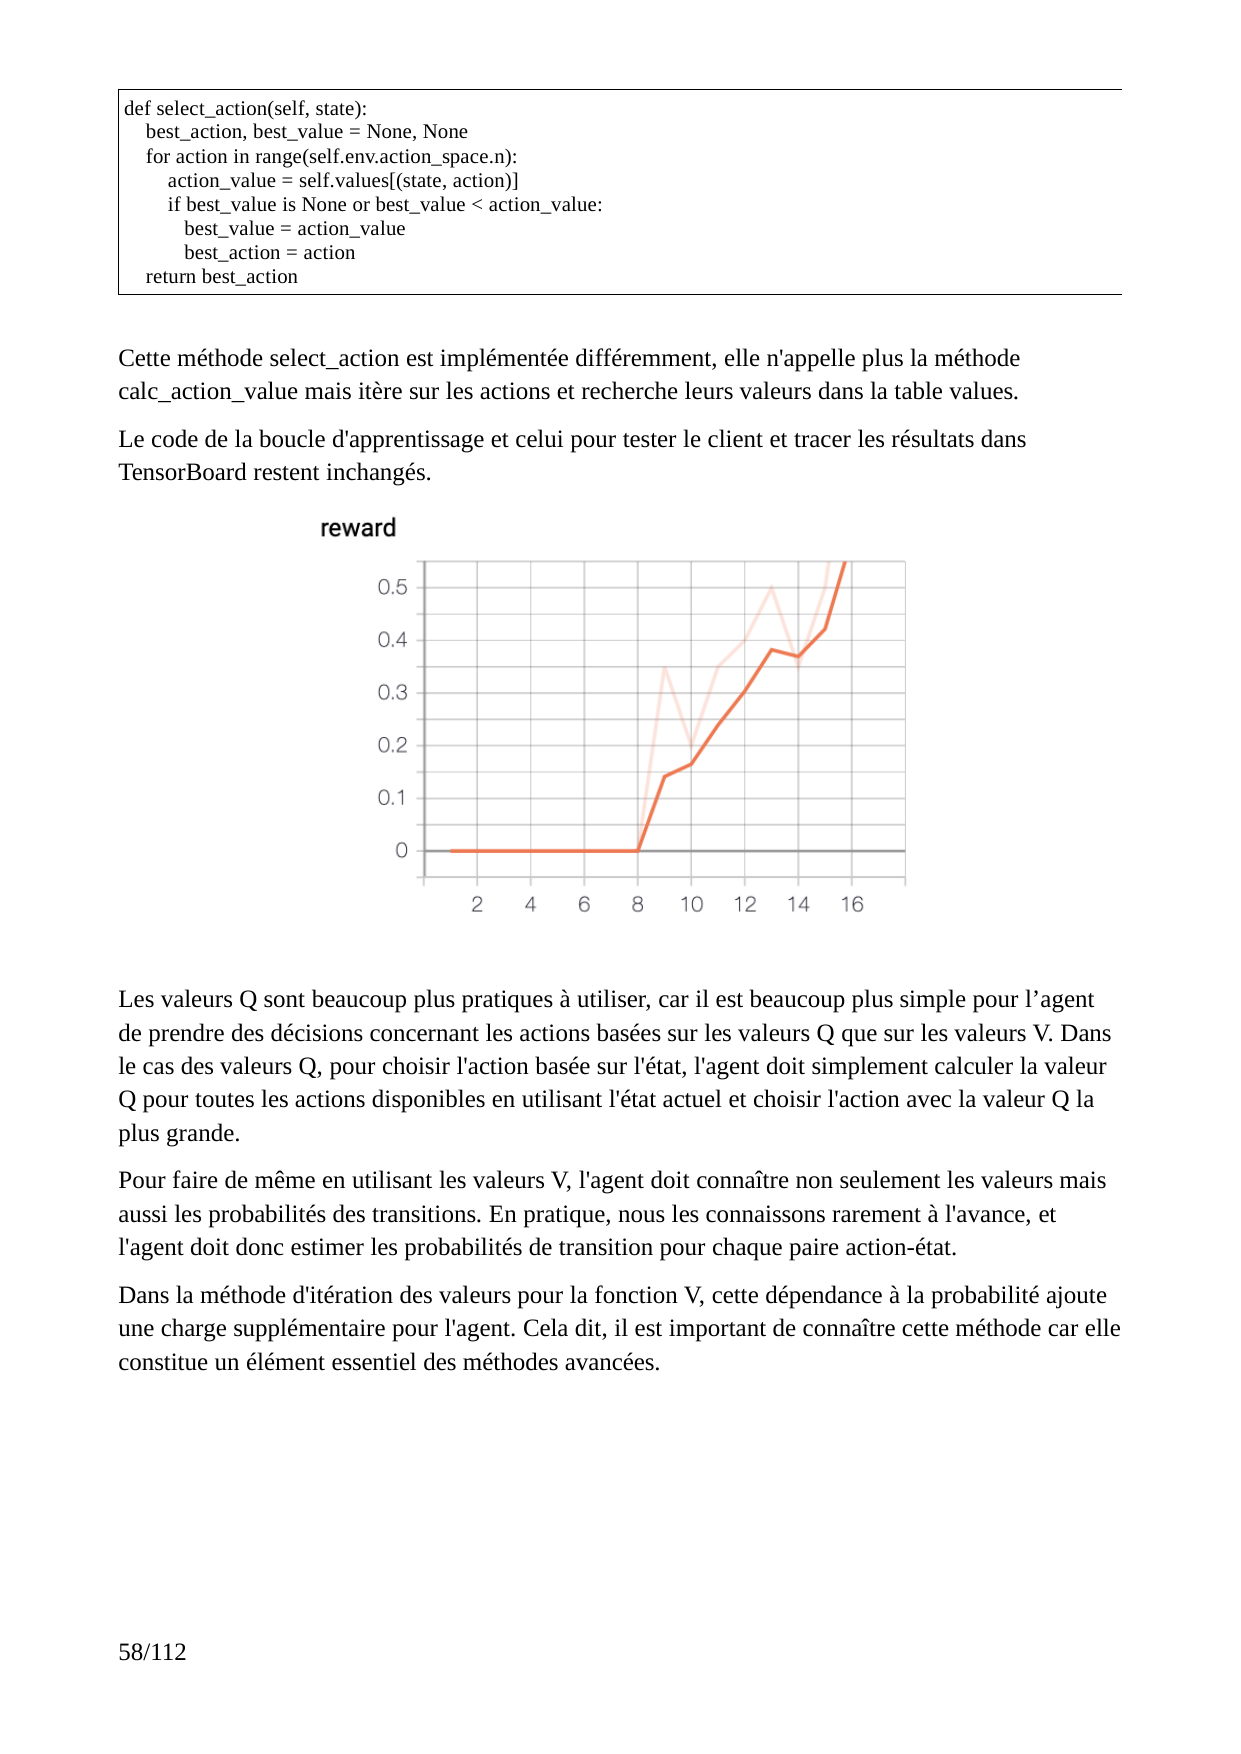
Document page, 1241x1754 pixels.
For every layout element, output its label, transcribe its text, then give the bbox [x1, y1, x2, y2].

table_header def select_action(self, state): best_action, best_value = None, None for action in range(self.env.action_space.n): action_value = self.values[(state, action)] if best_value is None or best_value < action_value: best_value = action_value best_action = action return best_action [119, 90, 1122, 293]
text Cette méthode select_action est implémentée différemment, elle n'appelle plus la méthode calc_action_value mais itère sur les actions et recherche leurs valeurs dans la table values. [118, 342, 1122, 405]
text Dans la méthode d'itération des valeurs pour la fonction V, cette dépendance à la probabilité ajoute une charge supplémentaire pour l'agent. Cela dit, il est important de connaître cette méthode car elle constitue un élément essentiel des méthodes avancées. [118, 1280, 1122, 1376]
text Pour faire de même en utilisant les valeurs V, l'agent doit connaître non seulement les valeurs mais aussi les probabilités des transitions. En pratique, nous les connaissons rarement à l'avance, et l'agent doit donc estimer les probabilités de transition pour chaque paire action-état. [118, 1165, 1122, 1261]
text Le code de la boucle d'apprentissage et celui pour tester le client et tracer les résultats dans TensorBoard restent inchangés. [118, 424, 1122, 486]
picture [310, 505, 930, 922]
text Les valeurs Q sont beaucoup plus pratiques à utiliser, car il est beaucoup plus simple pour l’agent de prendre des décisions concernant les actions basées sur les valeurs Q que sur les valeurs V. Dans le cas des valeurs Q, pour choisir l'action basée sur l'état, l'agent doit simplement calculer la valeur Q pour toutes les actions disponibles en utilisant l'état actuel et choisir l'action avec la valeur Q la plus grande. [118, 984, 1122, 1147]
